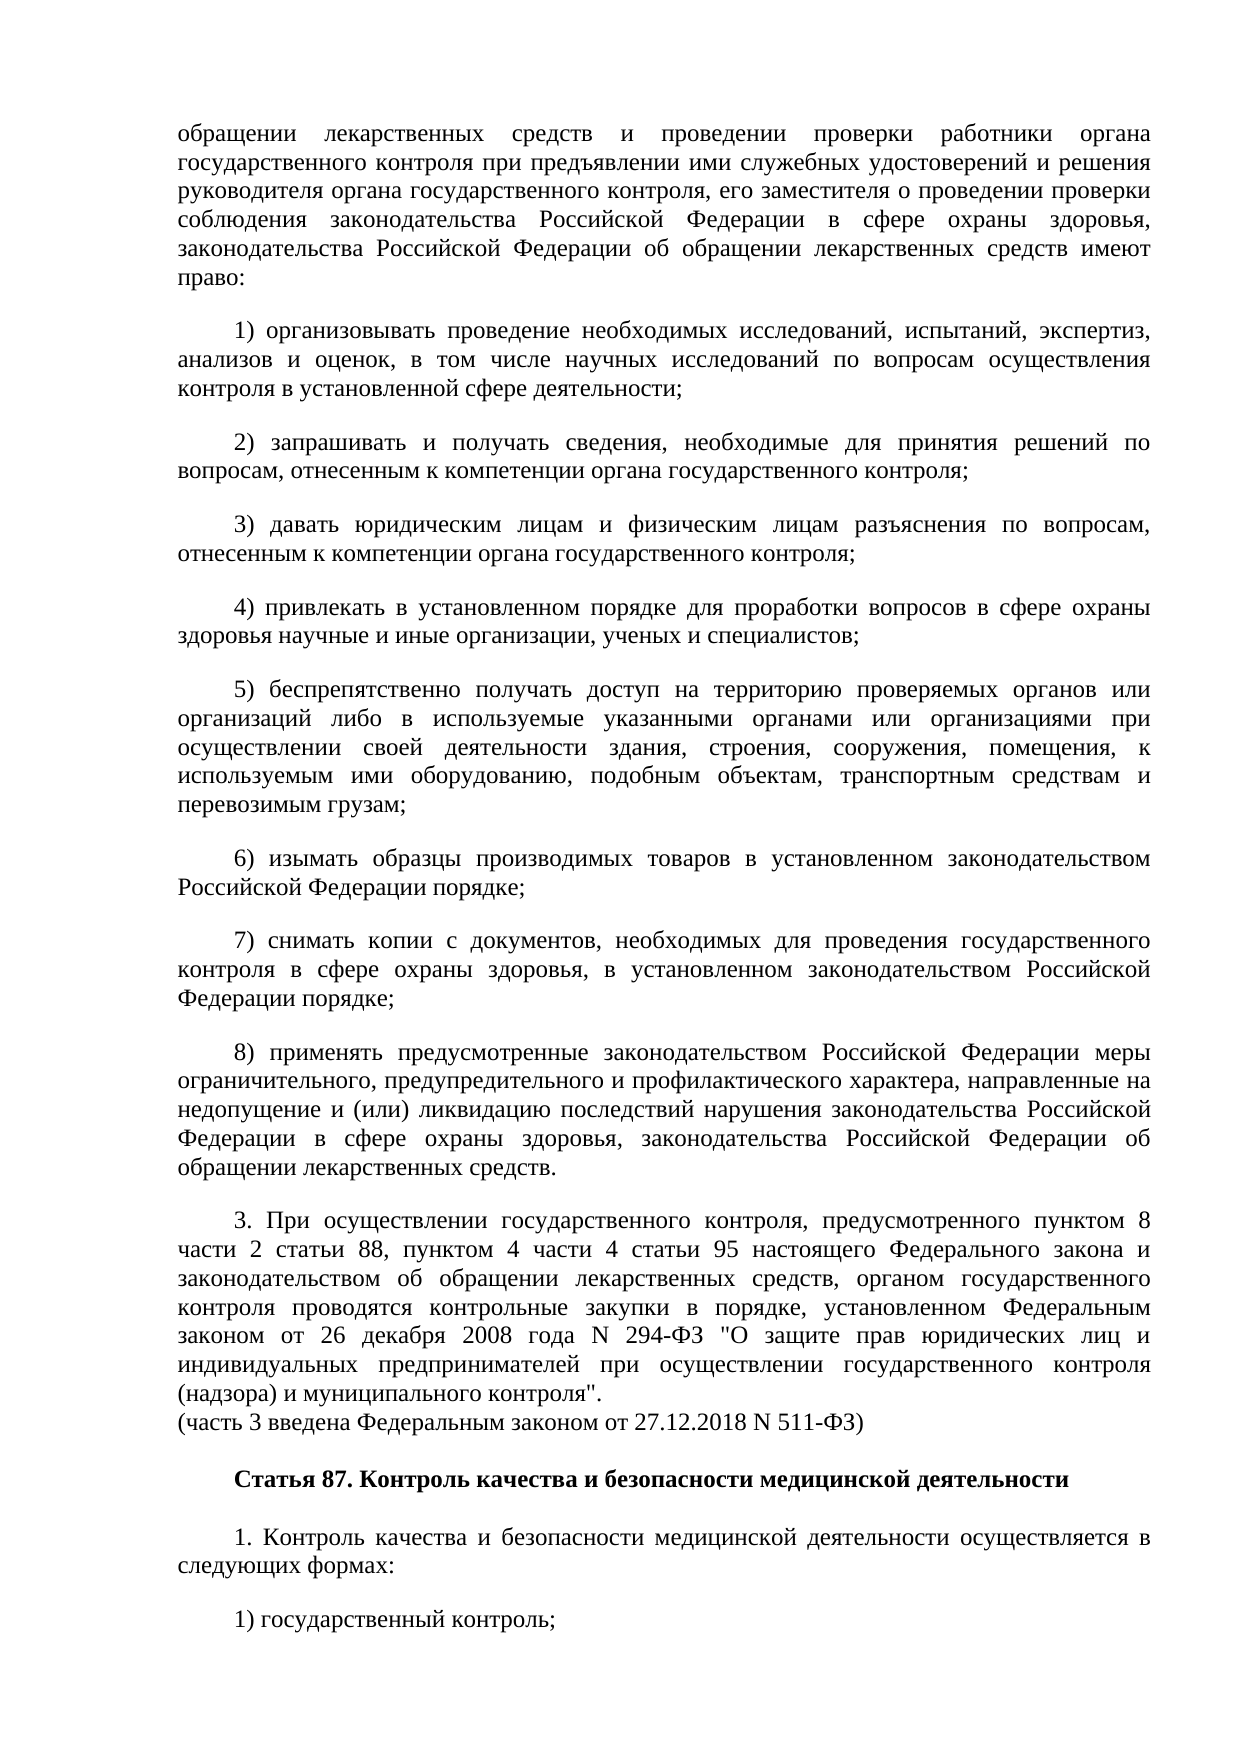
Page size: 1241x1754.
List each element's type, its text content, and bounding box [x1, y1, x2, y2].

text 5) беспрепятственно получать доступ на территорию проверяемых органов или организаций либо в используемые указанными органами или организациями при осуществлении своей деятельности здания, строения, сооружения, помещения, к используемым ими оборудованию, подобным объектам, транспортным средствам и перевозимым грузам; [177, 674, 1152, 818]
text 1. Контроль качества и безопасности медицинской деятельности осуществляется в следующих формах: [177, 1522, 1152, 1579]
text (часть 3 введена Федеральным законом от 27.12.2018 N 511-ФЗ) [177, 1407, 1152, 1436]
text 1) государственный контроль; [177, 1604, 1152, 1633]
text 2) запрашивать и получать сведения, необходимые для принятия решений по вопросам, отнесенным к компетенции органа государственного контроля; [177, 427, 1152, 484]
text обращении лекарственных средств и проведении проверки работники органа государственного контроля при предъявлении ими служебных удостоверений и решения руководителя органа государственного контроля, его заместителя о проведении проверки соблюдения законодательства Российской Федерации в сфере охраны здоровья, законодательства Российской Федерации об обращении лекарственных средств имеют право: [177, 118, 1152, 291]
text 3. При осуществлении государственного контроля, предусмотренного пунктом 8 части 2 статьи 88, пунктом 4 части 4 статьи 95 настоящего Федерального закона и законодательством об обращении лекарственных средств, органом государственного контроля проводятся контрольные закупки в порядке, установленном Федеральным законом от 26 декабря 2008 года N 294-ФЗ "О защите прав юридических лиц и индивидуальных предпринимателей при осуществлении государственного контроля (надзора) и муниципального контроля". [177, 1206, 1152, 1407]
text 1) организовывать проведение необходимых исследований, испытаний, экспертиз, анализов и оценок, в том числе научных исследований по вопросам осуществления контроля в установленной сфере деятельности; [177, 316, 1152, 402]
title Статья 87. Контроль качества и безопасности медицинской деятельности [177, 1464, 1152, 1493]
text 4) привлекать в установленном порядке для проработки вопросов в сфере охраны здоровья научные и иные организации, ученых и специалистов; [177, 592, 1152, 649]
text 7) снимать копии с документов, необходимых для проведения государственного контроля в сфере охраны здоровья, в установленном законодательством Российской Федерации порядке; [177, 926, 1152, 1012]
text 6) изымать образцы производимых товаров в установленном законодательством Российской Федерации порядке; [177, 843, 1152, 901]
text 8) применять предусмотренные законодательством Российской Федерации меры ограничительного, предупредительного и профилактического характера, направленные на недопущение и (или) ликвидацию последствий нарушения законодательства Российской Федерации в сфере охраны здоровья, законодательства Российской Федерации об обращении лекарственных средств. [177, 1037, 1152, 1181]
text 3) давать юридическим лицам и физическим лицам разъяснения по вопросам, отнесенным к компетенции органа государственного контроля; [177, 509, 1152, 567]
